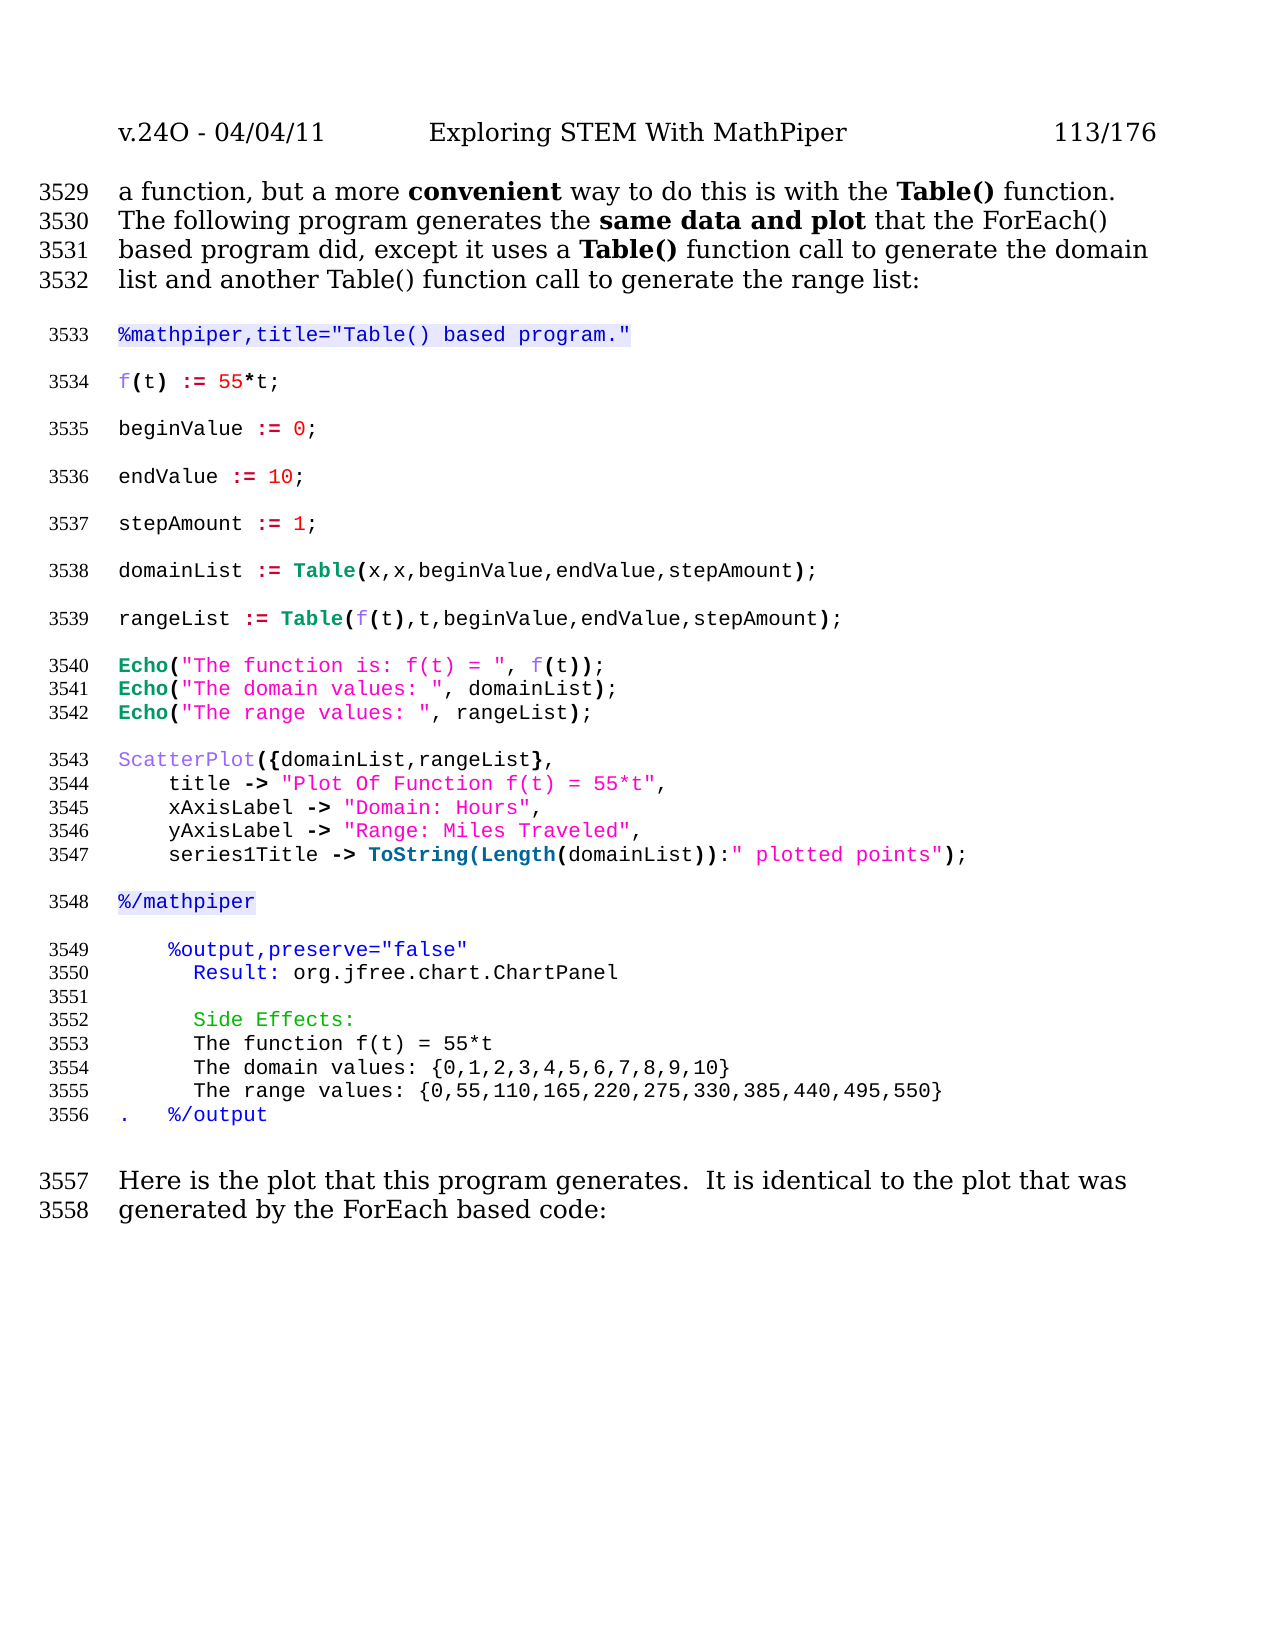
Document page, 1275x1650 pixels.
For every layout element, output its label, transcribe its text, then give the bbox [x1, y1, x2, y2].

text Result: org.jfree.chart.ChartPanel [118, 962, 1157, 986]
text domainList := Table(x,x,beginValue,endValue,stepAmount); [118, 560, 1157, 584]
text endValue := 10; [118, 466, 1157, 489]
text The function f(t) = 55*t [118, 1033, 1157, 1057]
text Echo("The range values: ", rangeList); [118, 702, 1157, 726]
text title -> "Plot Of Function f(t) = 55*t", [118, 773, 1157, 797]
text f(t) := 55*t; [118, 371, 1157, 395]
text %/mathpiper [118, 891, 1157, 915]
text . %/output [118, 1104, 1157, 1128]
text Side Effects: [118, 1009, 1157, 1033]
text stepAmount := 1; [118, 513, 1157, 537]
text rangeList := Table(f(t),t,beginValue,endValue,stepAmount); [118, 607, 1157, 631]
text yAxisLabel -> "Range: Miles Traveled", [118, 820, 1157, 844]
text ScatterPlot({domainList,rangeList}, [118, 749, 1157, 773]
text Here is the plot that this program generates. It is identical to the plot that was generated by the ForEach based code: [118, 1166, 1157, 1224]
text %output,preserve="false" [118, 938, 1157, 962]
text a function, but a more convenient way to do this is with the Table() function. The following program generates the same data and plot that the ForEach() based program did, except it uses a Table() function call to generate the domain list and another Table() function call to generate the range list: [118, 177, 1157, 294]
text %mathpiper,title="Table() based program." [118, 324, 1157, 347]
text The domain values: {0,1,2,3,4,5,6,7,8,9,10} [118, 1057, 1157, 1080]
text beginValue := 0; [118, 418, 1157, 442]
text Echo("The function is: f(t) = ", f(t)); [118, 655, 1157, 678]
text The range values: {0,55,110,165,220,275,330,385,440,495,550} [118, 1080, 1157, 1104]
text series1Title -> ToString(Length(domainList)):" plotted points"); [118, 844, 1157, 868]
text Echo("The domain values: ", domainList); [118, 678, 1157, 702]
text xAxisLabel -> "Domain: Hours", [118, 797, 1157, 820]
